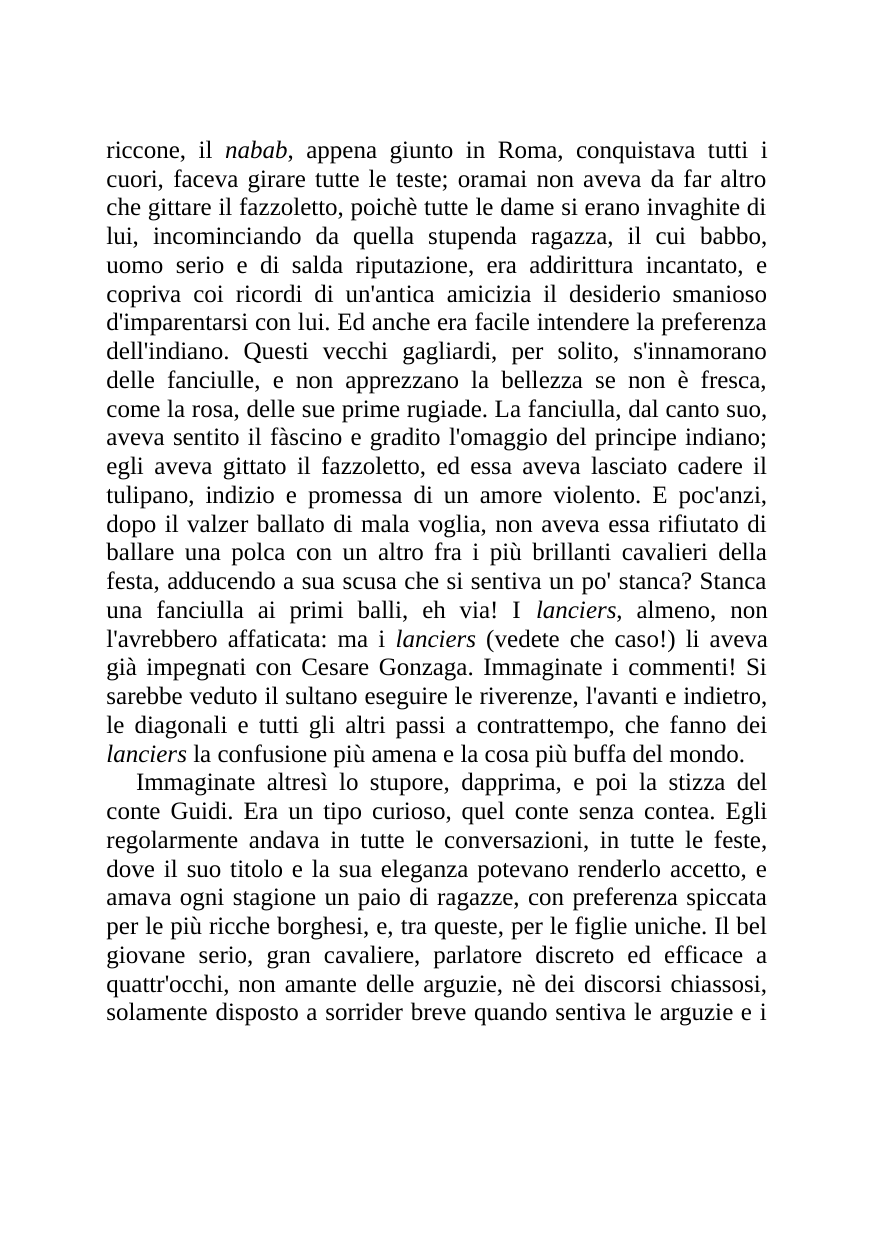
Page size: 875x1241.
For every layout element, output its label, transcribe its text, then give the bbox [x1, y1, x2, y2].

text riccone, il nabab, appena giunto in Roma, conquistava tutti i cuori, faceva girare tutte le teste; oramai non aveva da far altro che gittare il fazzoletto, poichè tutte le dame si erano invaghite di lui, incominciando da quella stupenda ragazza, il cui babbo, uomo serio e di salda riputazione, era addirittura incantato, e copriva coi ricordi di un'antica amicizia il desiderio smanioso d'imparentarsi con lui. Ed anche era facile intendere la preferenza dell'indiano. Questi vecchi gagliardi, per solito, s'innamorano delle fanciulle, e non apprezzano la bellezza se non è fresca, come la rosa, delle sue prime rugiade. La fanciulla, dal canto suo, aveva sentito il fàscino e gradito l'omaggio del principe indiano; egli aveva gittato il fazzoletto, ed essa aveva lasciato cadere il tulipano, indizio e promessa di un amore violento. E poc'anzi, dopo il valzer ballato di mala voglia, non aveva essa rifiutato di ballare una polca con un altro fra i più brillanti cavalieri della festa, adducendo a sua scusa che si sentiva un po' stanca? Stanca una fanciulla ai primi balli, eh via! I lanciers, almeno, non l'avrebbero affaticata: ma i lanciers (vedete che caso!) li aveva già impegnati con Cesare Gonzaga. Immaginate i commenti! Si sarebbe veduto il sultano eseguire le riverenze, l'avanti e indietro, le diagonali e tutti gli altri passi a contrattempo, che fanno dei lanciers la confusione più amena e la cosa più buffa del mondo. [106, 135, 768, 767]
text Immaginate altresì lo stupore, dapprima, e poi la stizza del conte Guidi. Era un tipo curioso, quel conte senza contea. Egli regolarmente andava in tutte le conversazioni, in tutte le feste, dove il suo titolo e la sua eleganza potevano renderlo accetto, e amava ogni stagione un paio di ragazze, con preferenza spiccata per le più ricche borghesi, e, tra queste, per le figlie uniche. Il bel giovane serio, gran cavaliere, parlatore discreto ed efficace a quattr'occhi, non amante delle arguzie, nè dei discorsi chiassosi, solamente disposto a sorrider breve quando sentiva le arguzie e i [106, 767, 768, 1026]
